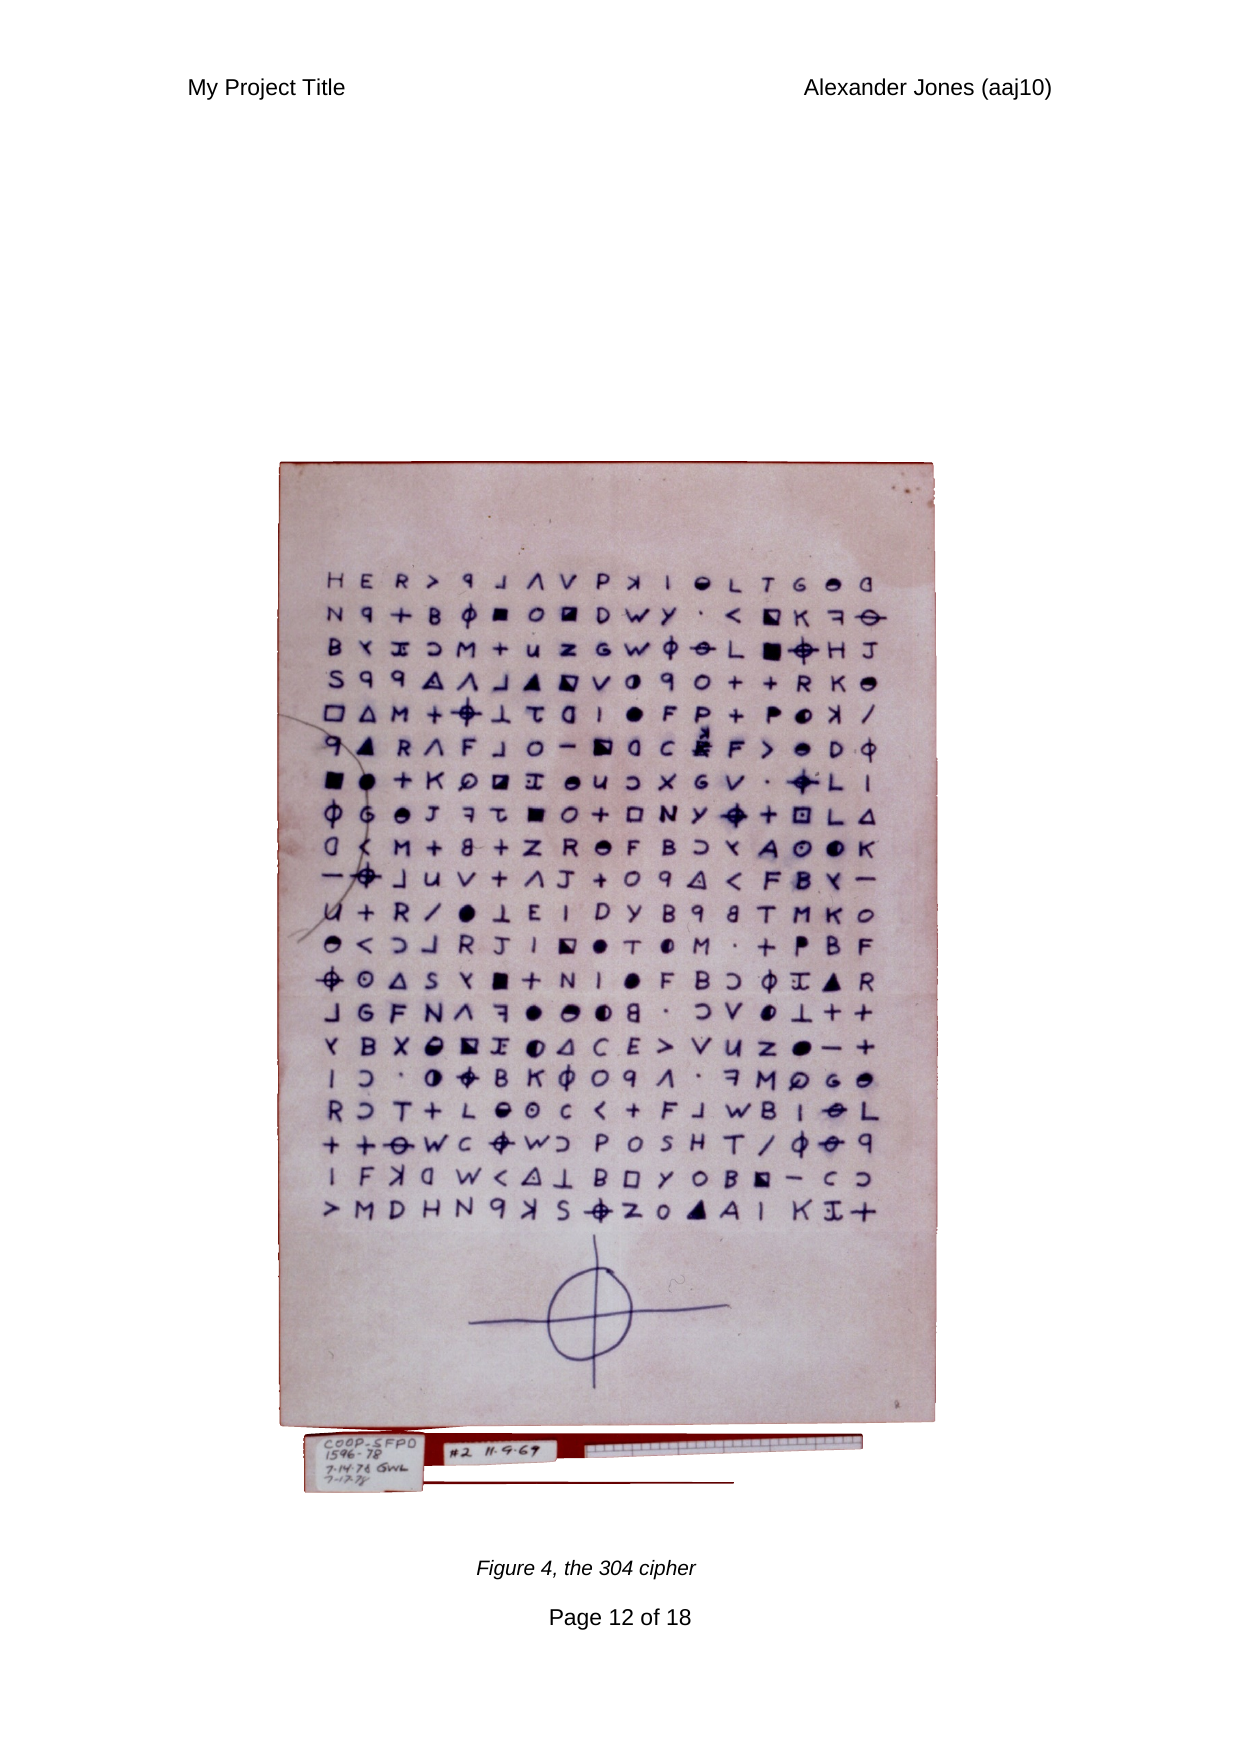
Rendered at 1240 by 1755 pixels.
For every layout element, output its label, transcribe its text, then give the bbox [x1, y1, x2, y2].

text Figure 4, the 304 cipher [476, 1556, 721, 1580]
